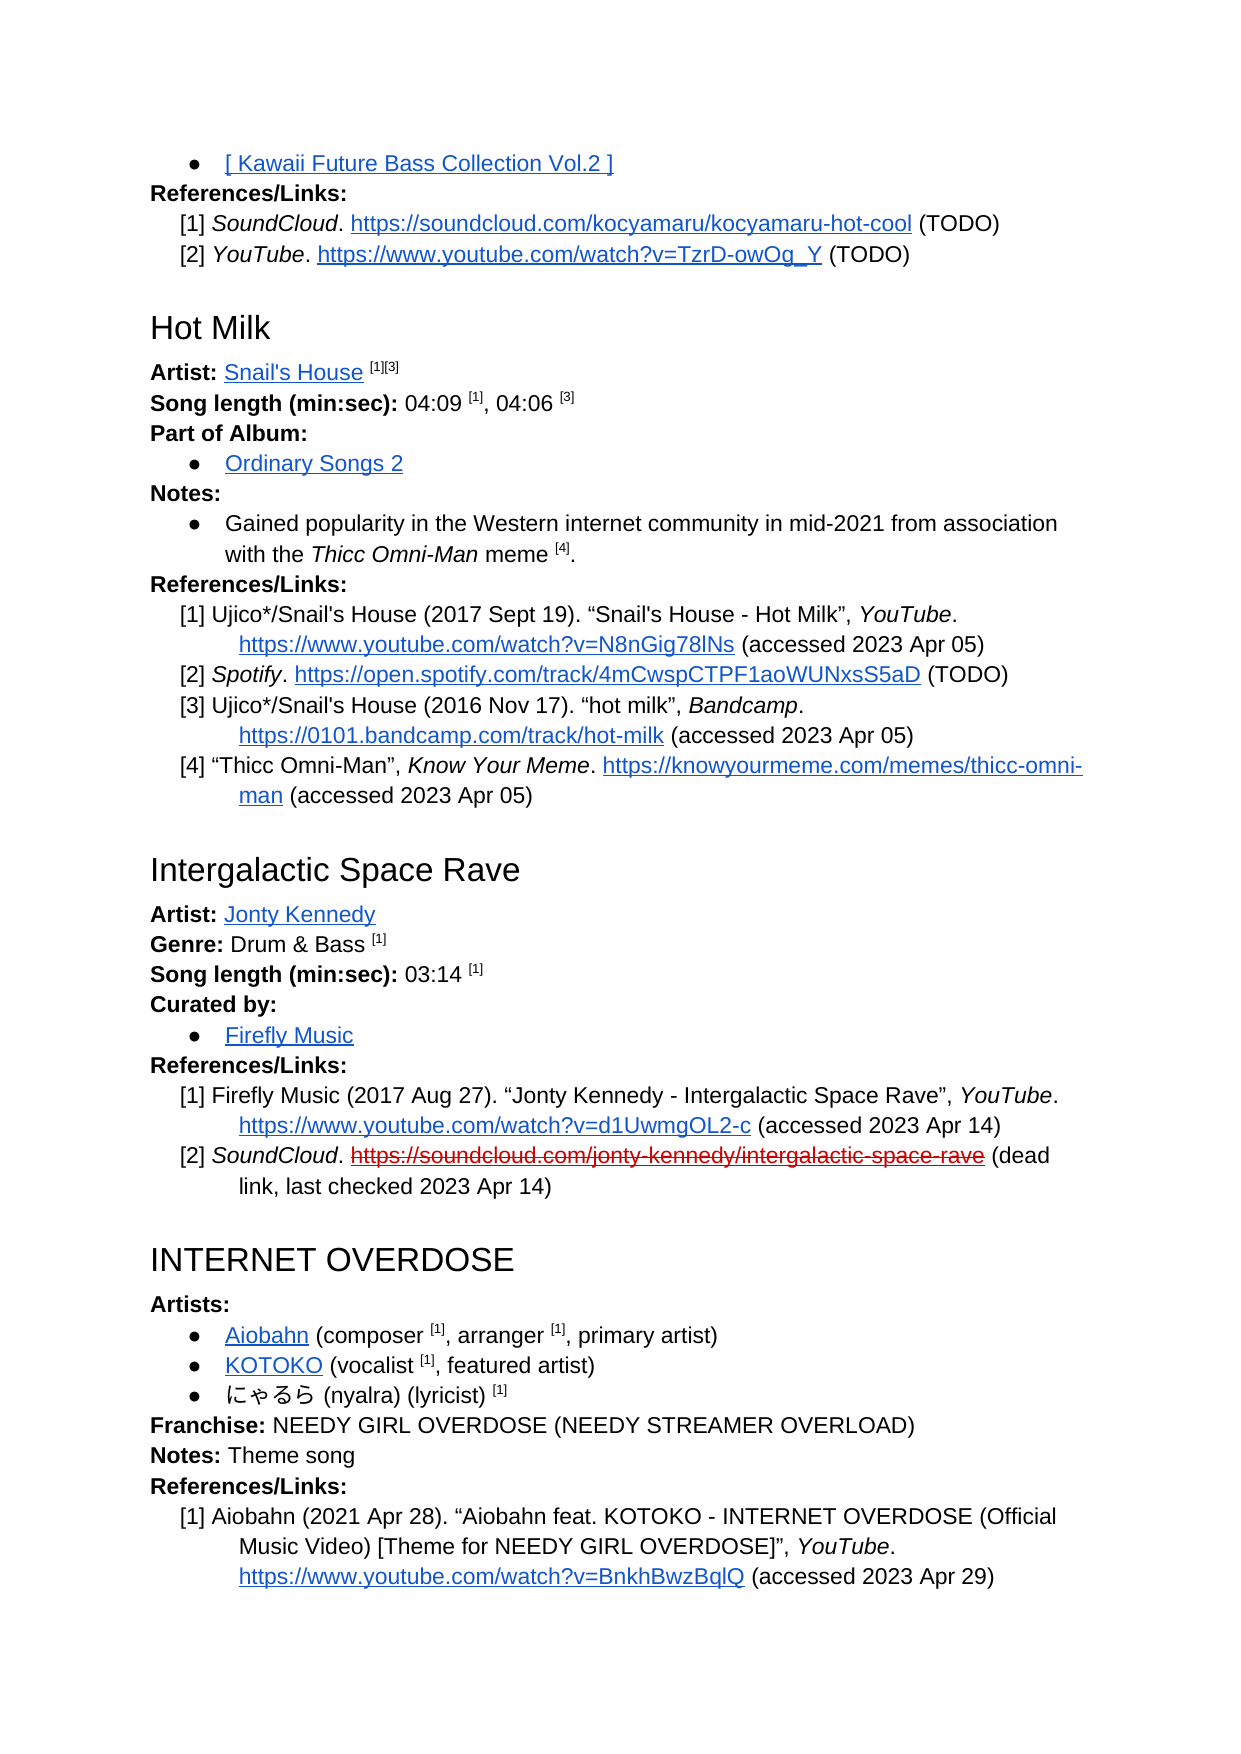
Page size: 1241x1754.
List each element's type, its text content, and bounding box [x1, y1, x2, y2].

text Notes: [150, 480, 1090, 506]
text [4] “Thicc Omni-Man”, Know Your Meme. https://knowyourmeme.com/memes/thicc-omni-man (accessed 2023 Apr 05) [179, 752, 1090, 808]
text Artists: [150, 1291, 1090, 1318]
text Franchise: NEEDY GIRL OVERDOSE (NEEDY STREAMER OVERLOAD) [150, 1412, 1090, 1438]
text [1] Firefly Music (2017 Aug 27). “Jonty Kennedy - Intergalactic Space Rave”, YouTube. https://www.youtube.com/watch?v=d1UwmgOL2-c (accessed 2023 Apr 14) [179, 1082, 1090, 1139]
list Firefly Music [187, 1022, 1090, 1048]
text Artist: Snail's House [1][3] [150, 359, 1090, 386]
text Part of Album: [150, 420, 1090, 446]
text References/Links: [150, 571, 1090, 597]
text Genre: Drum & Bass [1] [150, 931, 1090, 957]
subtitle Intergalactic Space Rave [150, 850, 1090, 888]
list KOTOKO (vocalist [1], featured artist) [187, 1352, 1090, 1378]
list Aiobahn (composer [1], arranger [1], primary artist) [187, 1322, 1090, 1348]
text References/Links: [150, 1473, 1090, 1499]
text Artist: Jonty Kennedy [150, 901, 1090, 927]
subtitle INTERNET OVERDOSE [150, 1240, 1090, 1279]
text [1] SoundCloud. https://soundcloud.com/kocyamaru/kocyamaru-hot-cool (TODO) [179, 210, 1090, 237]
list にゃるら (nyalra) (lyricist) [1] [187, 1382, 1090, 1408]
text References/Links: [150, 180, 1090, 207]
text [2] SoundCloud. https://soundcloud.com/jonty-kennedy/intergalactic-space-rave (dead link, last checked 2023 Apr 14) [179, 1142, 1090, 1199]
text Song length (min:sec): 03:14 [1] [150, 961, 1090, 988]
text References/Links: [150, 1052, 1090, 1078]
text [1] Aiobahn (2021 Apr 28). “Aiobahn feat. KOTOKO - INTERNET OVERDOSE (Official Music Video) [Theme for NEEDY GIRL OVERDOSE]”, YouTube. https://www.youtube.com/watch?v=BnkhBwzBqlQ (accessed 2023 Apr 29) [179, 1503, 1090, 1589]
subtitle Hot Milk [150, 308, 1090, 347]
text Notes: Theme song [150, 1442, 1090, 1469]
text Song length (min:sec): 04:09 [1], 04:06 [3] [150, 389, 1090, 416]
list [ Kawaii Future Bass Collection Vol.2 ] [187, 150, 1090, 176]
text [2] YouTube. https://www.youtube.com/watch?v=TzrD-owOg_Y (TODO) [179, 241, 1090, 267]
text [2] Spotify. https://open.spotify.com/track/4mCwspCTPF1aoWUNxsS5aD (TODO) [179, 661, 1090, 688]
text [3] Ujico*/Snail's House (2016 Nov 17). “hot milk”, Bandcamp. https://0101.bandcamp.com/track/hot-milk (accessed 2023 Apr 05) [179, 692, 1090, 748]
text [1] Ujico*/Snail's House (2017 Sept 19). “Snail's House - Hot Milk”, YouTube. https://www.youtube.com/watch?v=N8nGig78lNs (accessed 2023 Apr 05) [179, 601, 1090, 657]
list Ordinary Songs 2 [187, 450, 1090, 476]
text Curated by: [150, 991, 1090, 1018]
list Gained popularity in the Western internet community in mid-2021 from association with the Thicc Omni-Man meme [4]. [187, 510, 1090, 567]
